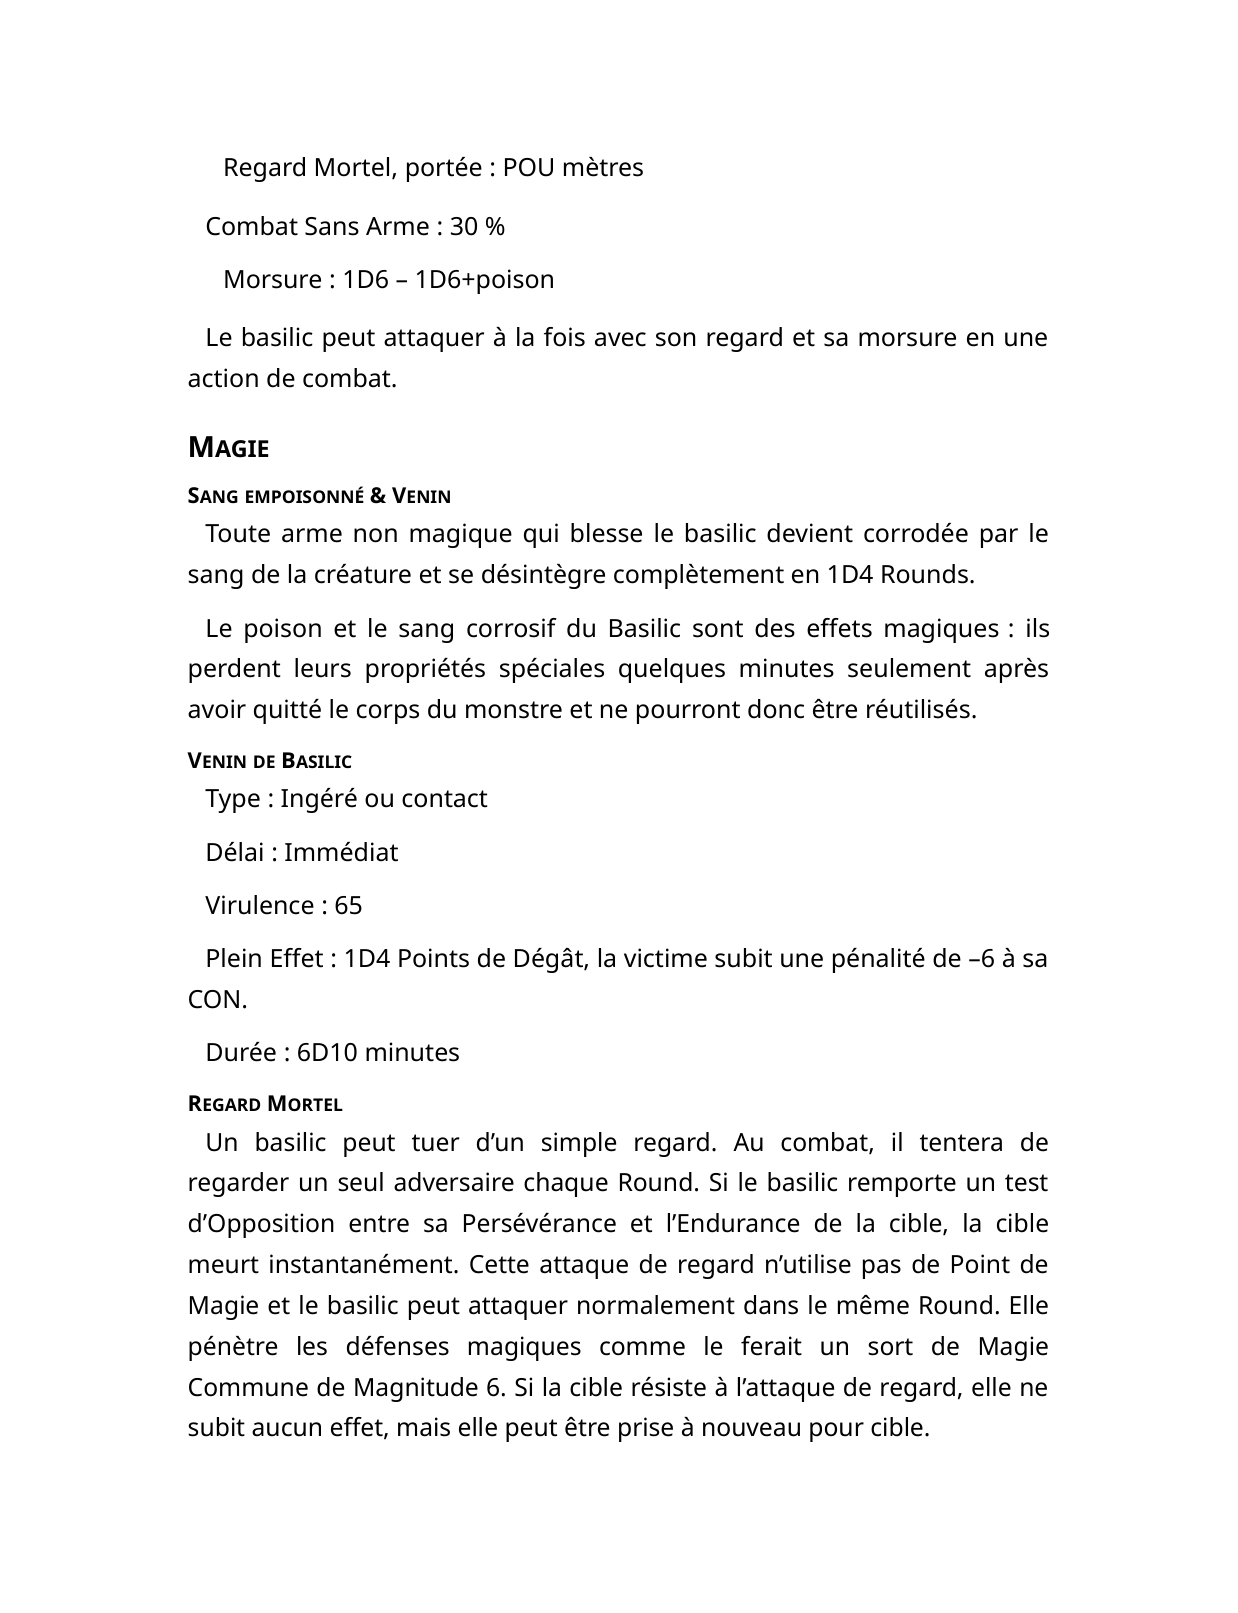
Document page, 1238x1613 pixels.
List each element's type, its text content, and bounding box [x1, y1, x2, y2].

text Délai : Immédiat [187, 834, 1050, 868]
text Sang empoisonné & Venin [187, 480, 1050, 510]
text Magie [187, 426, 1050, 466]
text Durée : 6D10 minutes [187, 1035, 1050, 1069]
text Toute arme non magique qui blesse le basilic devient corrodée par le sang de la créature et se désintègre complètement en 1D4 Rounds. [187, 516, 1050, 591]
text Plein Effet : 1D4 Points de Dégât, la victime subit une pénalité de –6 à sa CON. [187, 941, 1050, 1016]
text Le basilic peut attaquer à la fois avec son regard et sa morsure en une action de combat. [187, 320, 1050, 395]
text Type : Ingéré ou contact [187, 781, 1050, 815]
text Regard Mortel [187, 1088, 1050, 1118]
list Regard Mortel, portée : POU mètres [223, 150, 1050, 184]
text Venin de Basilic [187, 745, 1050, 775]
text Le poison et le sang corrosif du Basilic sont des effets magiques : ils perdent leurs propriétés spéciales quelques minutes seulement après avoir quitté le corps du monstre et ne pourront donc être réutilisés. [187, 610, 1050, 726]
text Combat Sans Arme : 30 % [187, 208, 1050, 242]
text Virulence : 65 [187, 888, 1050, 922]
text Un basilic peut tuer d’un simple regard. Au combat, il tentera de regarder un seul adversaire chaque Round. Si le basilic remporte un test d’Opposition entre sa Persévérance et l’Endurance de la cible, la cible meurt instantanément. Cette attaque de regard n’utilise pas de Point de Magie et le basilic peut attaquer normalement dans le même Round. Elle pénètre les défenses magiques comme le ferait un sort de Magie Commune de Magnitude 6. Si la cible résiste à l’attaque de regard, elle ne subit aucun effet, mais elle peut être prise à nouveau pour cible. [187, 1124, 1050, 1444]
list Morsure : 1D6 – 1D6+poison [223, 262, 1050, 296]
